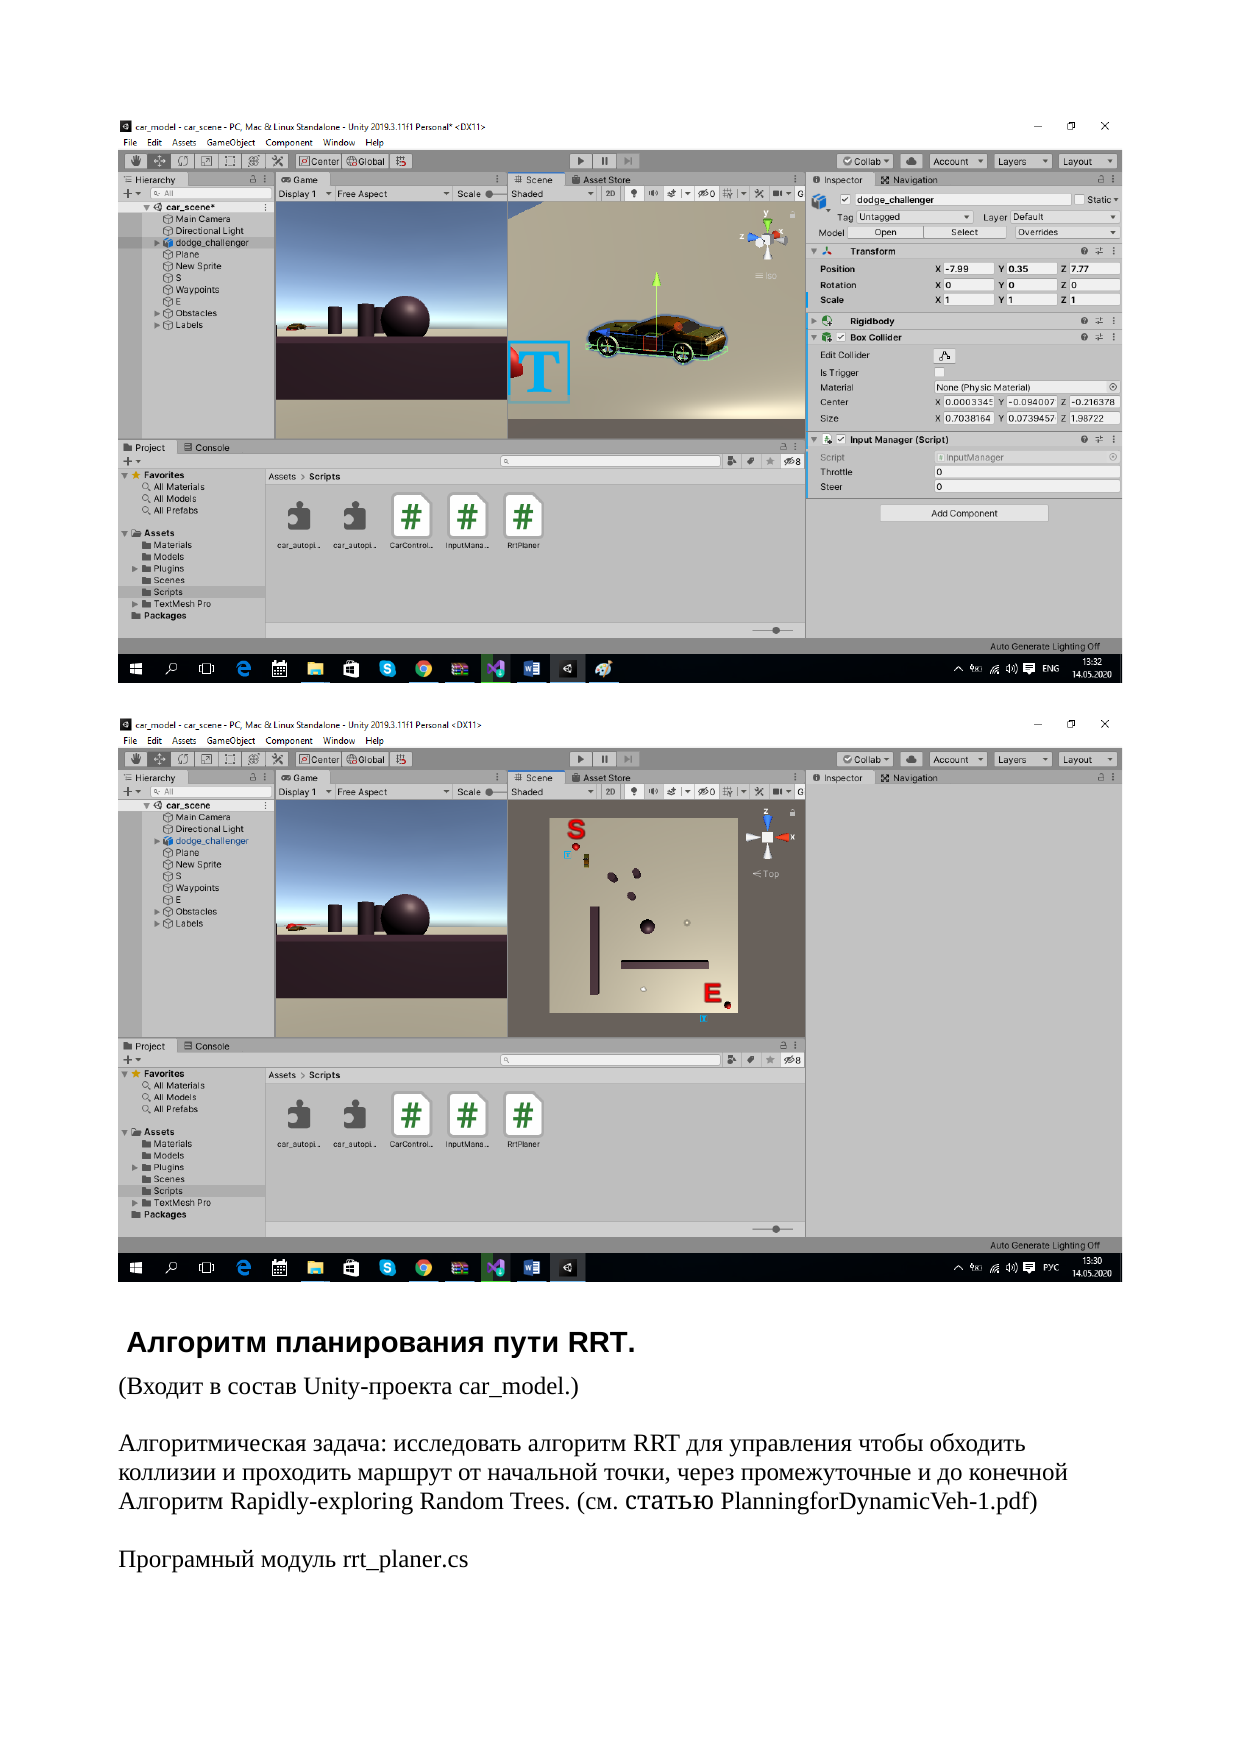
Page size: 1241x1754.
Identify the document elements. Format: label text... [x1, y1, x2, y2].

subtitle Алгоритм планирования пути RRT. [118, 1325, 1122, 1358]
text Алгоритм Rapidly-exploring Random Trees. (см. статью PlanningforDynamicVeh-1.pdf) [118, 1486, 1122, 1516]
text Програмный модуль rrt_planer.cs [118, 1544, 1122, 1573]
text Алгоритмическая задача: исследовать алгоритм RRT для управления чтобы обходить коллизии и проходить маршрут от начальной точки, через промежуточные и до конечной [118, 1428, 1122, 1486]
text (Входит в состав Unity-проекта car_model.) [118, 1371, 1122, 1400]
